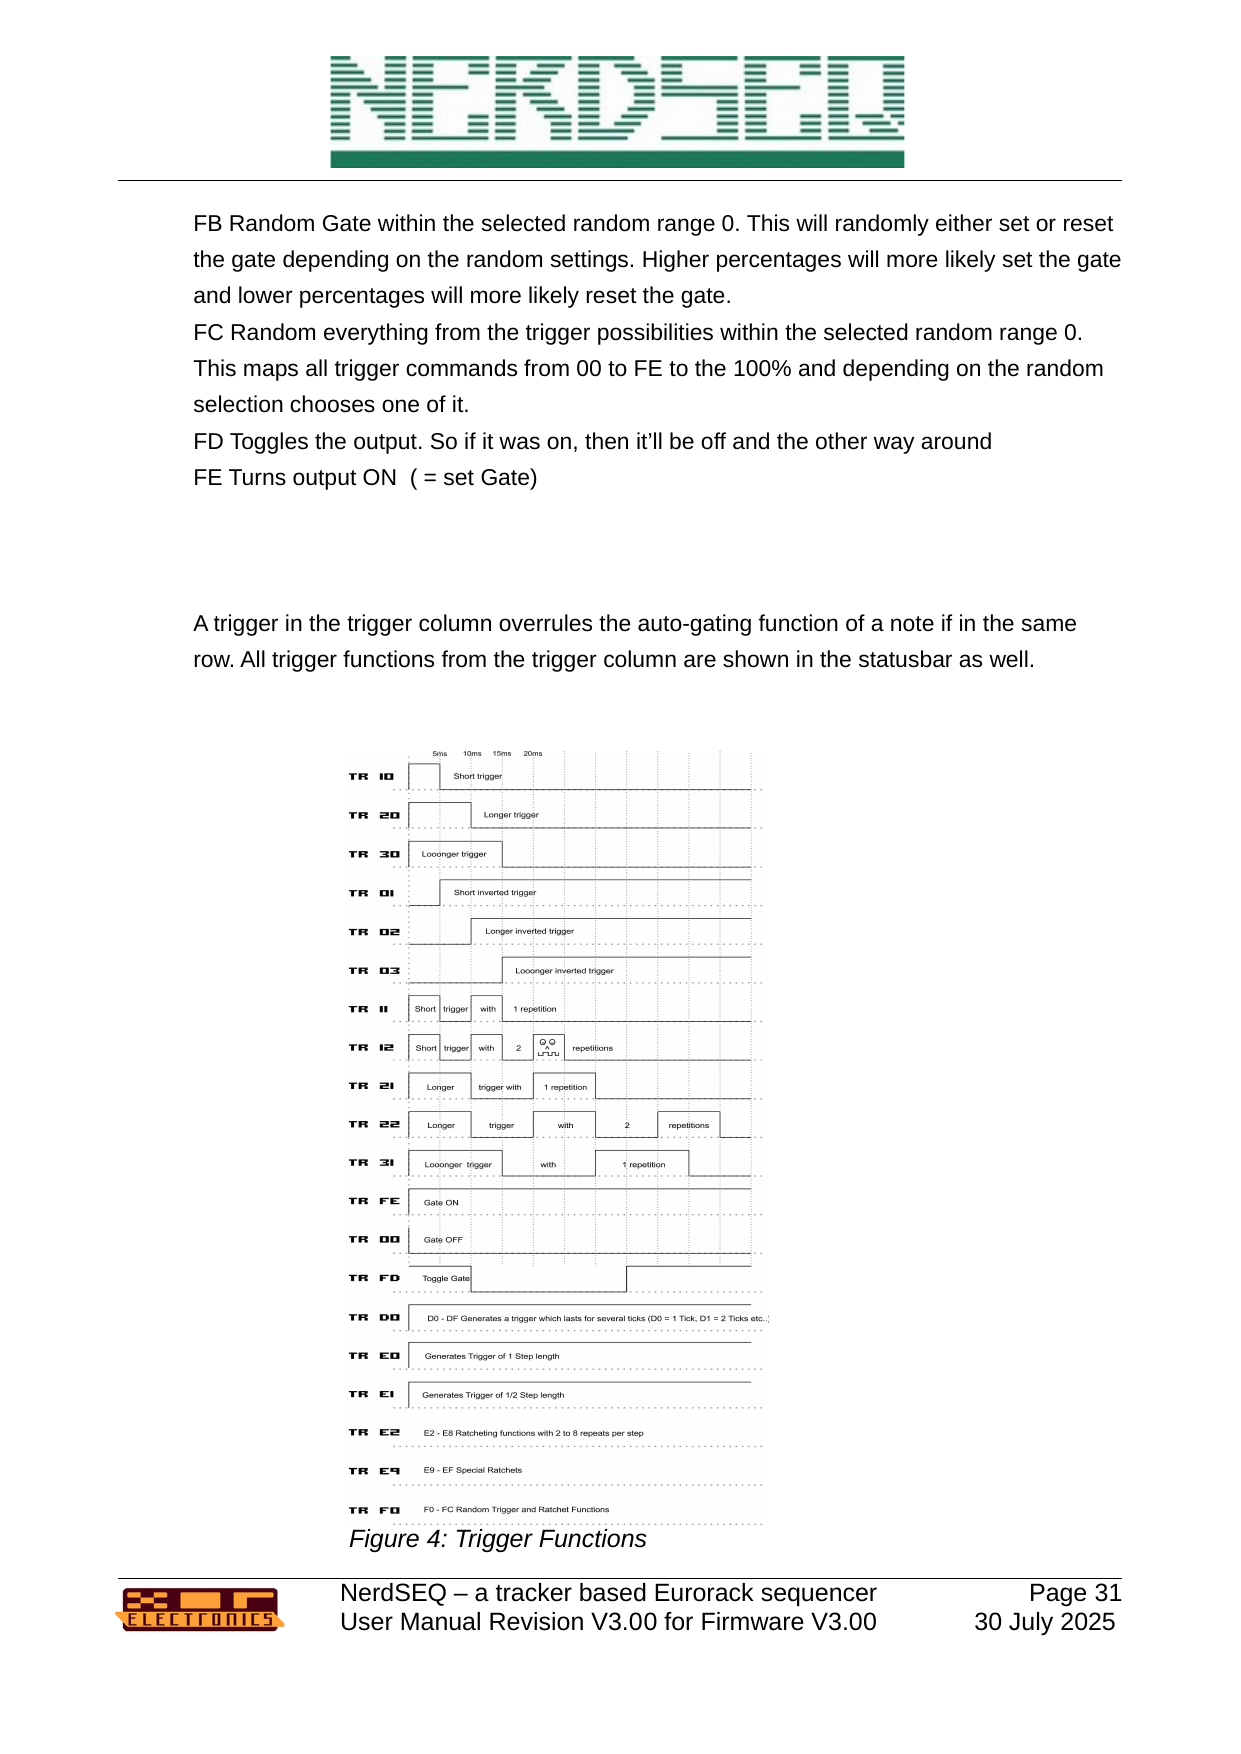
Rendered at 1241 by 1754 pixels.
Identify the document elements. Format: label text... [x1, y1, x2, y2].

text FB Random Gate within the selected random range 0. This will randomly either set or reset the gate depending on the random settings. Higher percentages will more likely set the gate and lower percentages will more likely reset the gate. [118, 209, 1122, 309]
text FE Turns output ON ( = set Gate) [118, 464, 1122, 490]
text FC Random everything from the trigger possibilities within the selected random range 0. This maps all trigger commands from 00 to FE to the 100% and depending on the random selection chooses one of it. [118, 319, 1122, 418]
picture [115, 1584, 285, 1634]
text [349, 728, 769, 751]
text FD Toggles the output. So if it was on, then it’ll be off and the other way around [118, 428, 1122, 454]
text Figure 4: Trigger Functions [349, 1525, 769, 1553]
picture [330, 56, 905, 168]
text A trigger in the trigger column overrules the auto-gating function of a note if in the same row. All trigger functions from the trigger column are shown in the statusbar as well. [118, 609, 1122, 672]
picture [348, 751, 770, 1525]
